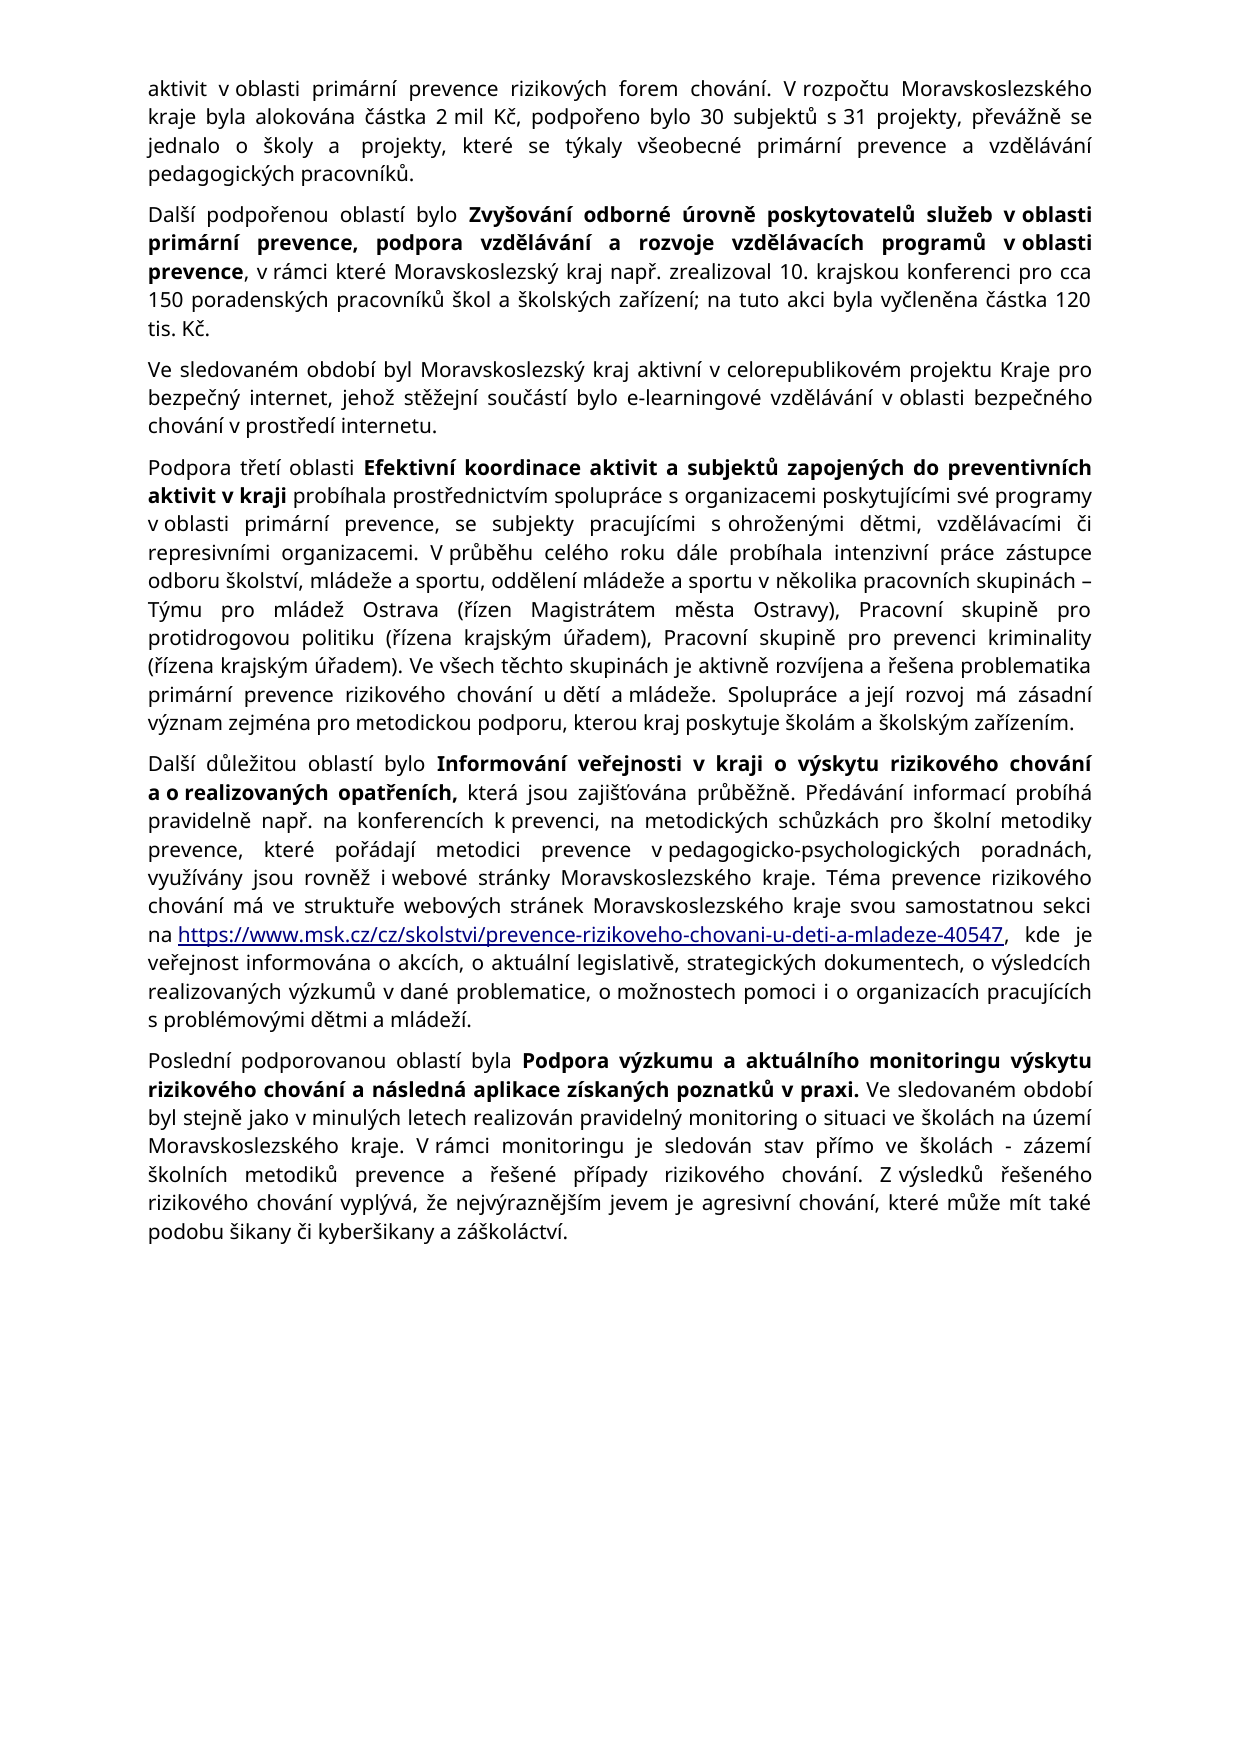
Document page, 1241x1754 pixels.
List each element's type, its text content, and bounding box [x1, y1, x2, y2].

text Podpora třetí oblasti Efektivní koordinace aktivit a subjektů zapojených do preventivních aktivit v kraji probíhala prostřednictvím spolupráce s organizacemi poskytujícími své programy v oblasti primární prevence, se subjekty pracujícími s ohroženými dětmi, vzdělávacími či represivními organizacemi. V průběhu celého roku dále probíhala intenzivní práce zástupce odboru školství, mládeže a sportu, oddělení mládeže a sportu v několika pracovních skupinách – Týmu pro mládež Ostrava (řízen Magistrátem města Ostravy), Pracovní skupině pro protidrogovou politiku (řízena krajským úřadem), Pracovní skupině pro prevenci kriminality (řízena krajským úřadem). Ve všech těchto skupinách je aktivně rozvíjena a řešena problematika primární prevence rizikového chování u dětí a mládeže. Spolupráce a její rozvoj má zásadní význam zejména pro metodickou podporu, kterou kraj poskytuje školám a školským zařízením. [148, 453, 1092, 737]
text aktivit v oblasti primární prevence rizikových forem chování. V rozpočtu Moravskoslezského kraje byla alokována částka 2 mil Kč, podpořeno bylo 30 subjektů s 31 projekty, převážně se jednalo o školy a projekty, které se týkaly všeobecné primární prevence a vzdělávání pedagogických pracovníků. [148, 74, 1092, 188]
text Ve sledovaném období byl Moravskoslezský kraj aktivní v celorepublikovém projektu Kraje pro bezpečný internet, jehož stěžejní součástí bylo e-learningové vzdělávání v oblasti bezpečného chování v prostředí internetu. [148, 355, 1092, 440]
text Další důležitou oblastí bylo Informování veřejnosti v kraji o výskytu rizikového chování a o realizovaných opatřeních, která jsou zajišťována průběžně. Předávání informací probíhá pravidelně např. na konferencích k prevenci, na metodických schůzkách pro školní metodiky prevence, které pořádají metodici prevence v pedagogicko-psychologických poradnách, využívány jsou rovněž i webové stránky Moravskoslezského kraje. Téma prevence rizikového chování má ve struktuře webových stránek Moravskoslezského kraje svou samostatnou sekci na https://www.msk.cz/cz/skolstvi/prevence-rizikoveho-chovani-u-deti-a-mladeze-40547, kde je veřejnost informována o akcích, o aktuální legislativě, strategických dokumentech, o výsledcích realizovaných výzkumů v dané problematice, o možnostech pomoci i o organizacích pracujících s problémovými dětmi a mládeží. [148, 749, 1092, 1034]
text Další podpořenou oblastí bylo Zvyšování odborné úrovně poskytovatelů služeb v oblasti primární prevence, podpora vzdělávání a rozvoje vzdělávacích programů v oblasti prevence, v rámci které Moravskoslezský kraj např. zrealizoval 10. krajskou konferenci pro cca 150 poradenských pracovníků škol a školských zařízení; na tuto akci byla vyčleněna částka 120 tis. Kč. [148, 200, 1092, 342]
text Poslední podporovanou oblastí byla Podpora výzkumu a aktuálního monitoringu výskytu rizikového chování a následná aplikace získaných poznatků v praxi. Ve sledovaném období byl stejně jako v minulých letech realizován pravidelný monitoring o situaci ve školách na území Moravskoslezského kraje. V rámci monitoringu je sledován stav přímo ve školách - zázemí školních metodiků prevence a řešené případy rizikového chování. Z výsledků řešeného rizikového chování vyplývá, že nejvýraznějším jevem je agresivní chování, které může mít také podobu šikany či kyberšikany a záškoláctví. [148, 1046, 1092, 1245]
